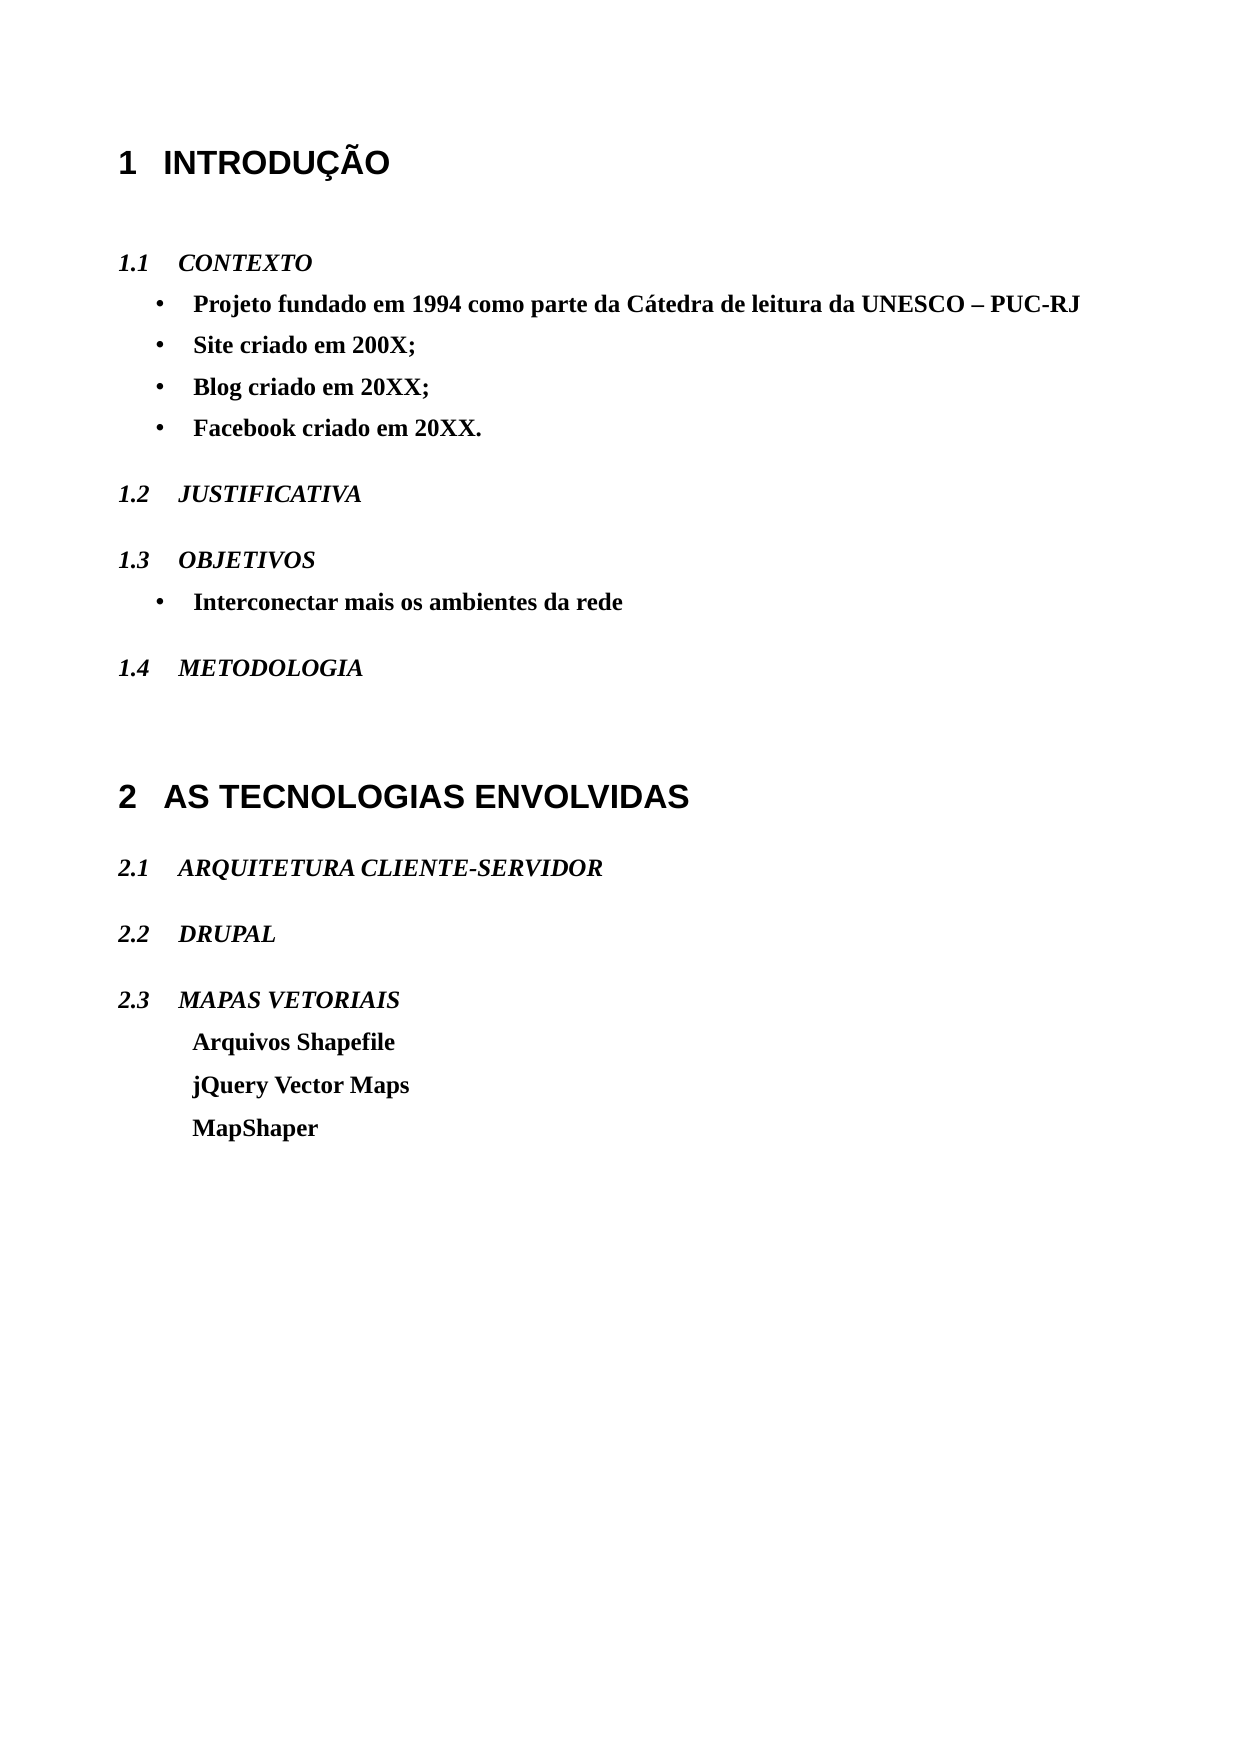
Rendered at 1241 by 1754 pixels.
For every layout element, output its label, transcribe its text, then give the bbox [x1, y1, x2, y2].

subtitle Arquivos Shapefile [192, 1027, 1122, 1055]
list Projeto fundado em 1994 como parte da Cátedra de leitura da UNESCO – PUC-RJ [156, 289, 1122, 318]
subtitle CONTEXTO [118, 248, 1122, 277]
subtitle JUSTIFICATIVA [118, 479, 1122, 508]
subtitle INTRODUÇÃO [118, 143, 1122, 182]
subtitle OBJETIVOS [118, 546, 1122, 574]
list Facebook criado em 20XX. [156, 413, 1122, 442]
subtitle METODOLOGIA [118, 653, 1122, 682]
subtitle DRUPAL [118, 919, 1122, 948]
subtitle jQuery Vector Maps [192, 1070, 1122, 1098]
subtitle MAPAS VETORIAIS [118, 985, 1122, 1014]
subtitle ARQUITETURA CLIENTE-SERVIDOR [118, 853, 1122, 882]
list Site criado em 200X; [156, 331, 1122, 359]
subtitle AS TECNOLOGIAS ENVOLVIDAS [118, 777, 1122, 815]
list Interconectar mais os ambientes da rede [156, 587, 1122, 616]
text MapShaper [192, 1113, 1122, 1142]
list Blog criado em 20XX; [156, 372, 1122, 401]
